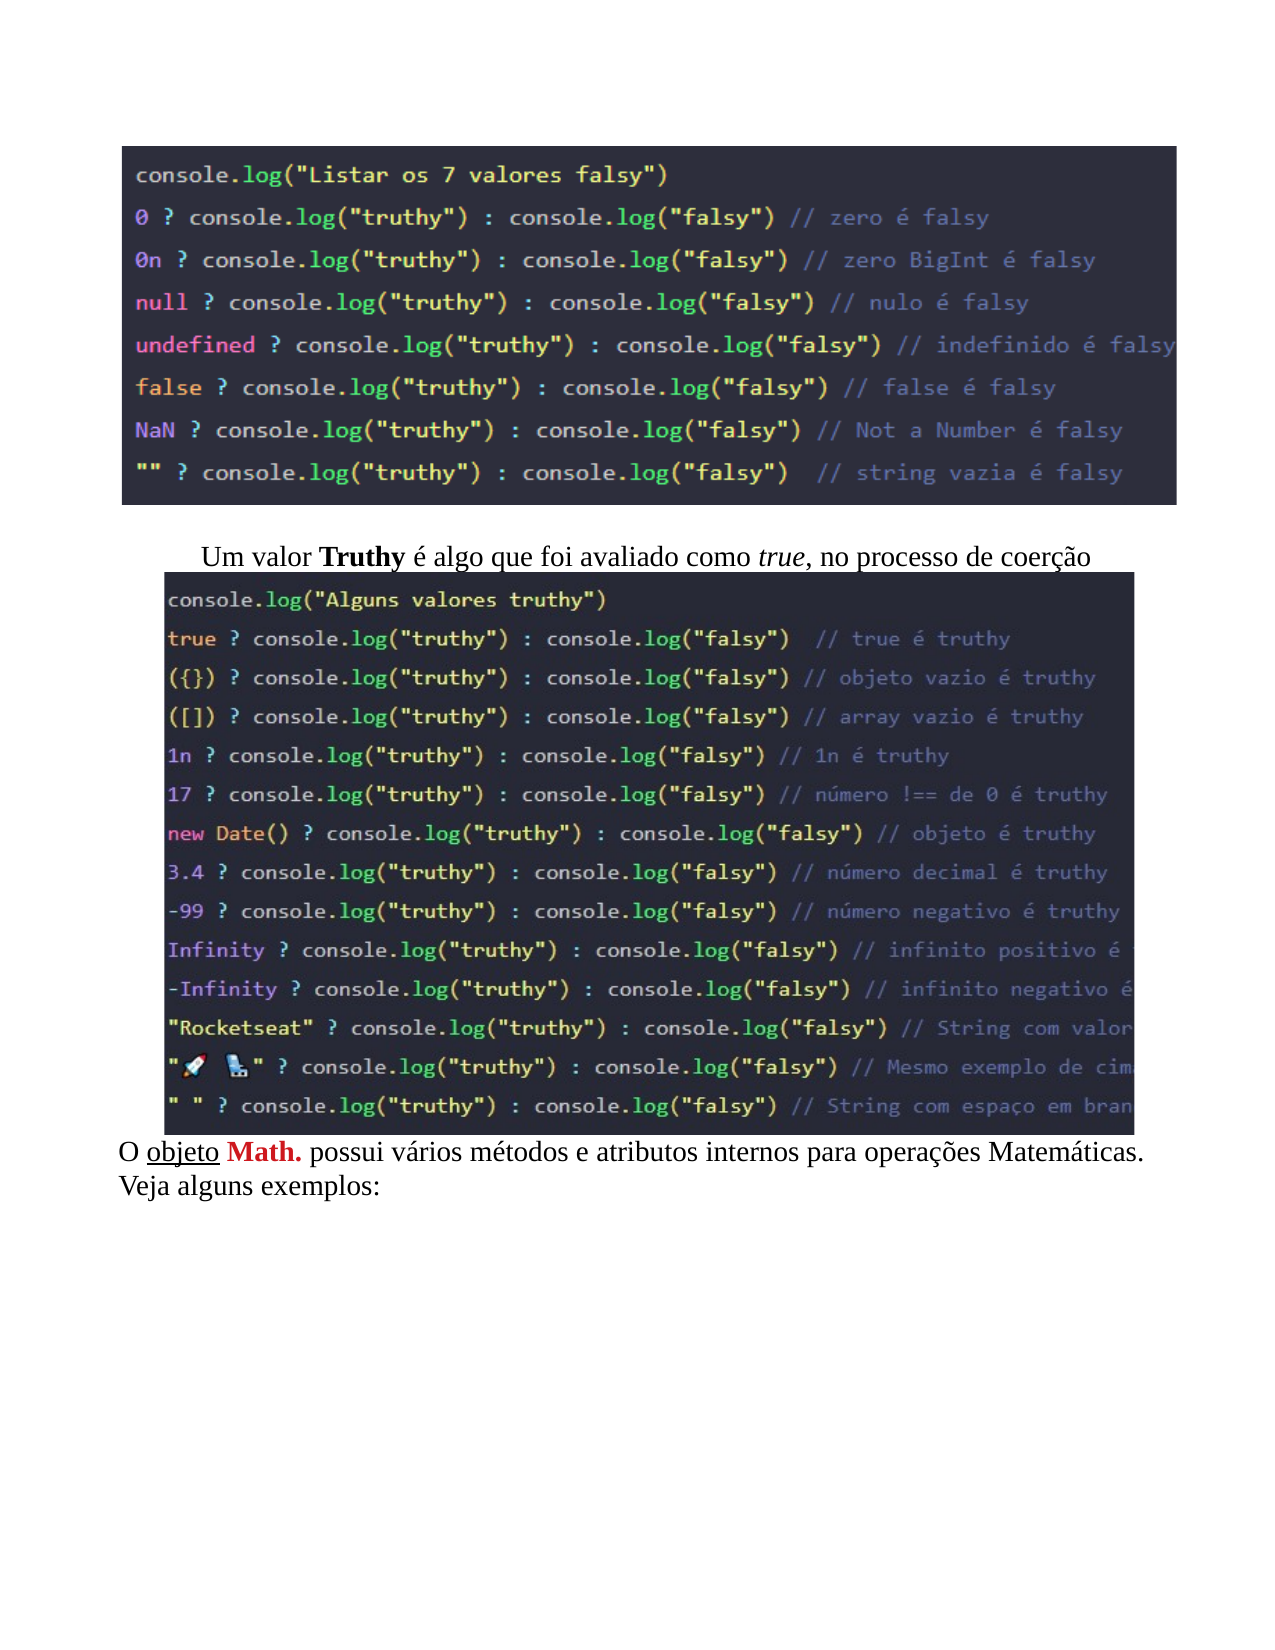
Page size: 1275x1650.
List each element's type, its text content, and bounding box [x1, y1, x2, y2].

picture [121, 146, 1180, 505]
text O objeto Math. possui vários métodos e atributos internos para operações Matemáticas. Veja alguns exemplos: [118, 1075, 1181, 1201]
picture [164, 572, 1135, 1135]
text Um valor Truthy é algo que foi avaliado como true, no processo de coerção [118, 539, 1181, 572]
